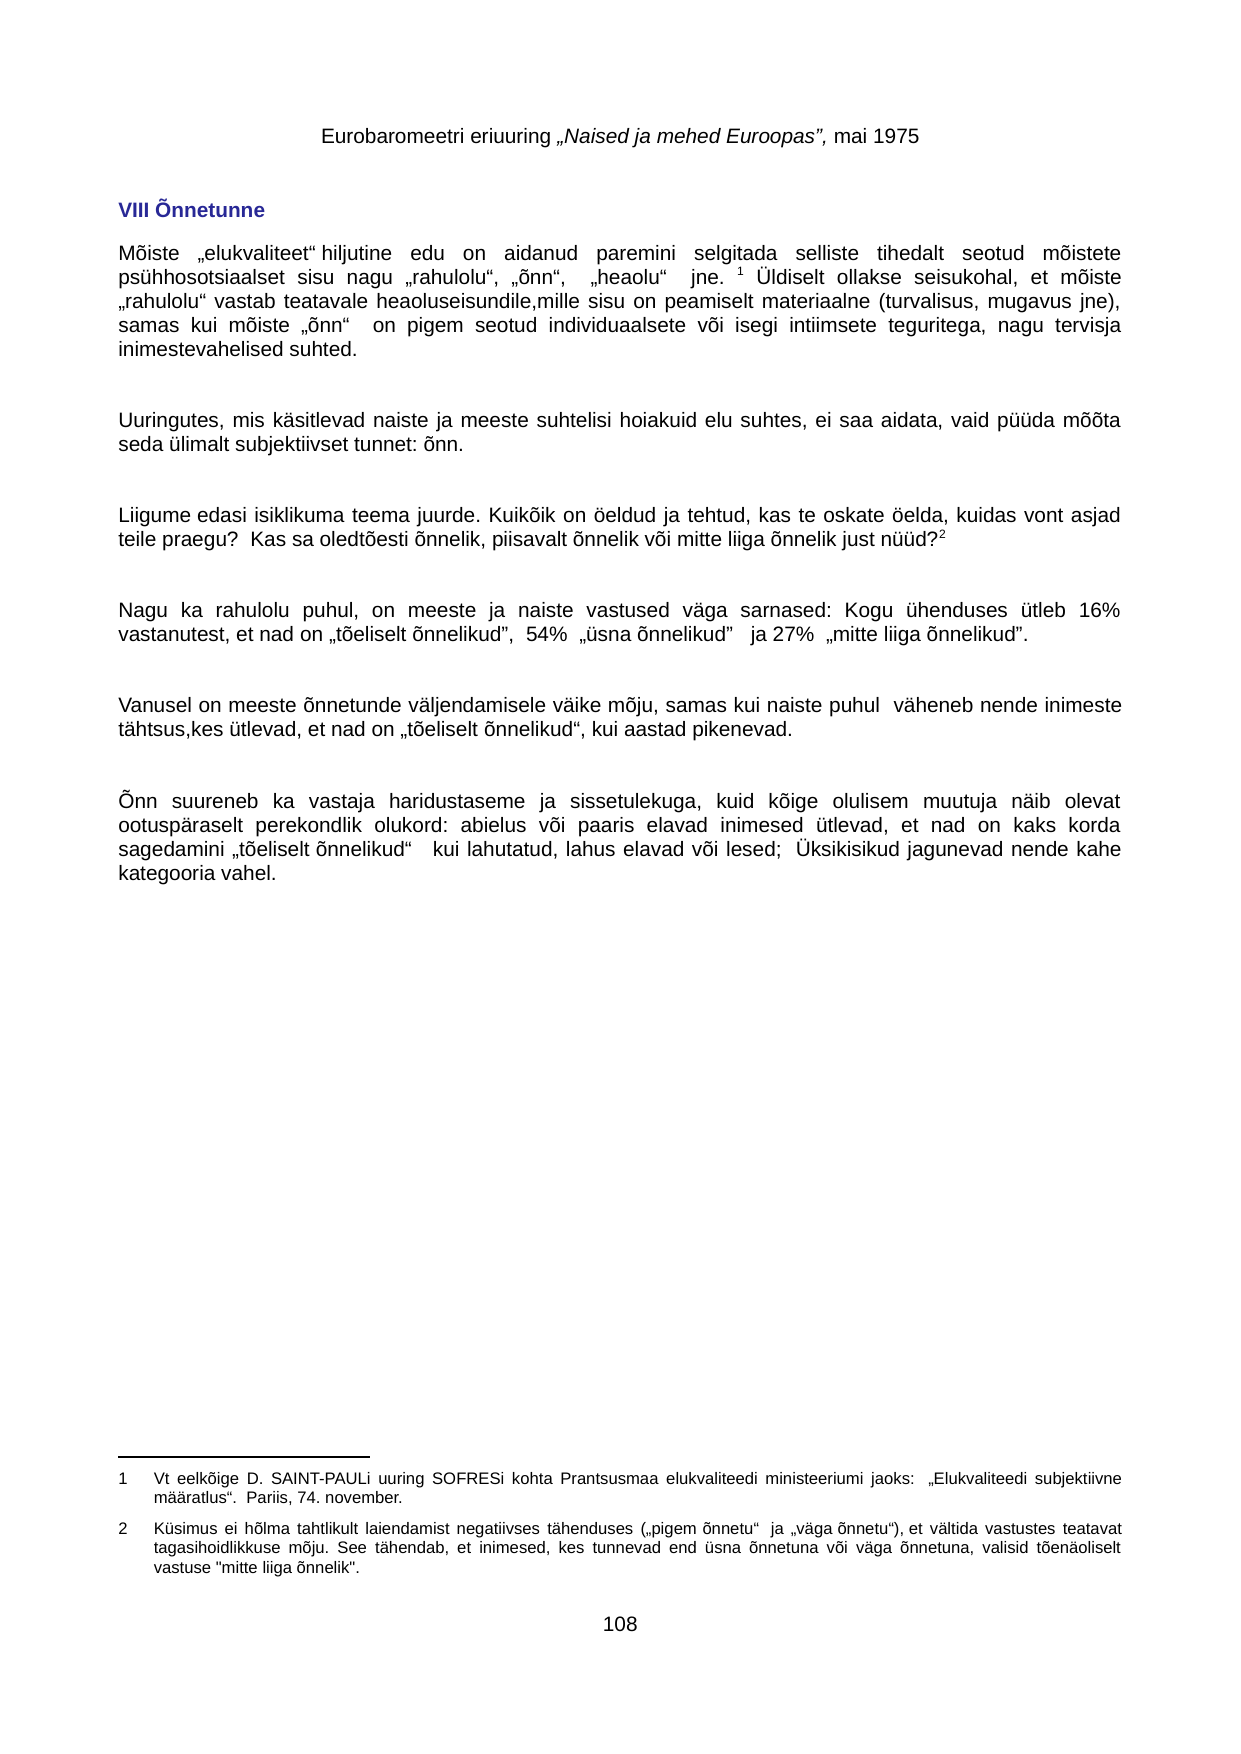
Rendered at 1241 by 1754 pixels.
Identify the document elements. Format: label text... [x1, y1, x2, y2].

text Mõiste „elukvaliteet“ hiljutine edu on aidanud paremini selgitada selliste tihedalt seotud mõistete psühhosotsiaalset sisu nagu „rahulolu“, „õnn“, „heaolu“ jne. Üldiselt ollakse seisukohal, et mõiste „rahulolu“ vastab teatavale heaoluseisundile,mille sisu on peamiselt materiaalne (turvalisus, mugavus jne), samas kui mõiste „õnn“ on pigem seotud individuaalsete või isegi intiimsete teguritega, nagu tervisja inimestevahelised suhted. [118, 241, 1122, 360]
text Uuringutes, mis käsitlevad naiste ja meeste suhtelisi hoiakuid elu suhtes, ei saa aidata, vaid püüda mõõta seda ülimalt subjektiivset tunnet: õnn. [118, 408, 1122, 456]
text Nagu ka rahulolu puhul, on meeste ja naiste vastused väga sarnased: Kogu ühenduses ütleb 16% vastanutest, et nad on „tõeliselt õnnelikud”, 54% „üsna õnnelikud” ja 27% „mitte liiga õnnelikud”. [118, 598, 1122, 646]
subtitle VIII Õnnetunne [118, 198, 1122, 222]
text Õnn suureneb ka vastaja haridustaseme ja sissetulekuga, kuid kõige olulisem muutuja näib olevat ootuspäraselt perekondlik olukord: abielus või paaris elavad inimesed ütlevad, et nad on kaks korda sagedamini „tõeliselt õnnelikud“ kui lahutatud, lahus elavad või lesed; Üksikisikud jagunevad nende kahe kategooria vahel. [118, 788, 1122, 884]
text Vanusel on meeste õnnetunde väljendamisele väike mõju, samas kui naiste puhul väheneb nende inimeste tähtsus,kes ütlevad, et nad on „tõeliselt õnnelikud“, kui aastad pikenevad. [118, 693, 1122, 741]
text Küsimus ei hõlma tahtlikult laiendamist negatiivses tähenduses („pigem õnnetu“ ja „väga õnnetu“), et vältida vastustes teatavat tagasihoidlikkuse mõju. See tähendab, et inimesed, kes tunnevad end üsna õnnetuna või väga õnnetuna, valisid tõenäoliselt vastuse "mitte liiga õnnelik". [118, 1519, 1122, 1577]
text Liigume edasi isiklikuma teema juurde. Kuikõik on öeldud ja tehtud, kas te oskate öelda, kuidas vont asjad teile praegu? Kas sa oledtõesti õnnelik, piisavalt õnnelik või mitte liiga õnnelik just nüüd? [118, 503, 1122, 551]
text Vt eelkõige D. SAINT-PAULi uuring SOFRESi kohta Prantsusmaa elukvaliteedi ministeeriumi jaoks: „Elukvaliteedi subjektiivne määratlus“. Pariis, 74. november. [118, 1469, 1122, 1507]
